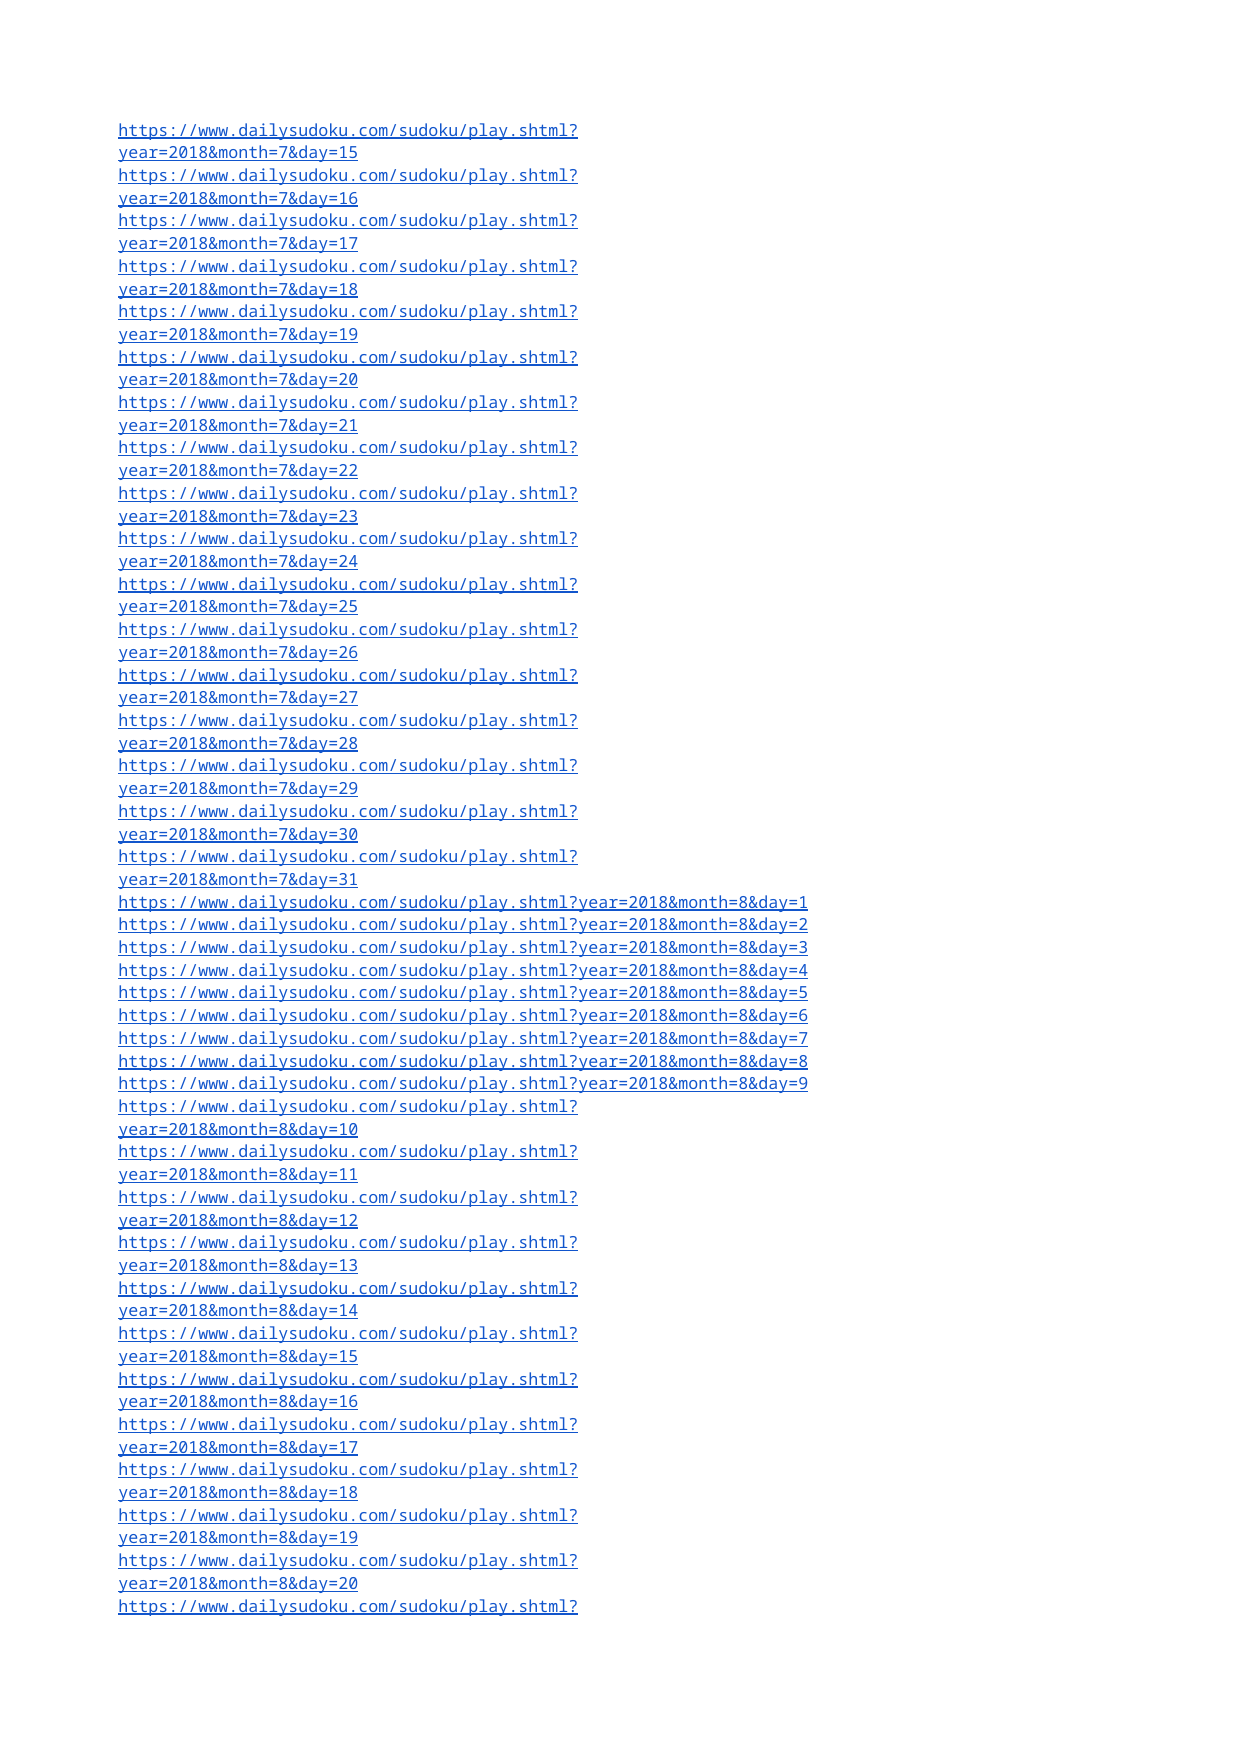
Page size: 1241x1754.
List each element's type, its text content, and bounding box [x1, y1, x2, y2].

table_cell https://www.dailysudoku.com/sudoku/play.shtml?year=2018&month=8&day=2 [118, 913, 812, 936]
table_cell https://www.dailysudoku.com/sudoku/play.shtml?year=2018&month=7&day=30 [118, 799, 812, 845]
table_cell https://www.dailysudoku.com/sudoku/play.shtml?year=2018&month=7&day=17 [118, 209, 812, 254]
table_cell https://www.dailysudoku.com/sudoku/play.shtml?year=2018&month=7&day=19 [118, 300, 812, 345]
table_cell https://www.dailysudoku.com/sudoku/play.shtml?year=2018&month=7&day=28 [118, 709, 812, 754]
table_cell https://www.dailysudoku.com/sudoku/play.shtml?year=2018&month=8&day=4 [118, 958, 812, 981]
table_cell https://www.dailysudoku.com/sudoku/play.shtml?year=2018&month=8&day=9 [118, 1072, 812, 1094]
table_cell https://www.dailysudoku.com/sudoku/play.shtml?year=2018&month=7&day=20 [118, 345, 812, 391]
table_cell https://www.dailysudoku.com/sudoku/play.shtml?year=2018&month=8&day=15 [118, 1322, 812, 1367]
table_cell https://www.dailysudoku.com/sudoku/play.shtml?year=2018&month=7&day=31 [118, 845, 812, 890]
table_cell https://www.dailysudoku.com/sudoku/play.shtml?year=2018&month=7&day=29 [118, 754, 812, 799]
table_cell https://www.dailysudoku.com/sudoku/play.shtml?year=2018&month=8&day=14 [118, 1276, 812, 1322]
table_cell https://www.dailysudoku.com/sudoku/play.shtml?year=2018&month=7&day=18 [118, 254, 812, 300]
table_cell https://www.dailysudoku.com/sudoku/play.shtml?year=2018&month=8&day=10 [118, 1095, 812, 1140]
table_cell https://www.dailysudoku.com/sudoku/play.shtml?year=2018&month=7&day=16 [118, 164, 812, 209]
table_cell https://www.dailysudoku.com/sudoku/play.shtml?year=2018&month=8&day=11 [118, 1140, 812, 1185]
table_cell https://www.dailysudoku.com/sudoku/play.shtml?year=2018&month=7&day=21 [118, 391, 812, 436]
table_cell https://www.dailysudoku.com/sudoku/play.shtml?year=2018&month=8&day=13 [118, 1231, 812, 1276]
table_cell https://www.dailysudoku.com/sudoku/play.shtml?year=2018&month=7&day=25 [118, 572, 812, 618]
table_cell https://www.dailysudoku.com/sudoku/play.shtml?year=2018&month=8&day=1 [118, 890, 812, 913]
table_cell https://www.dailysudoku.com/sudoku/play.shtml?year=2018&month=7&day=26 [118, 618, 812, 663]
table_cell https://www.dailysudoku.com/sudoku/play.shtml?year=2018&month=7&day=22 [118, 436, 812, 481]
table_cell https://www.dailysudoku.com/sudoku/play.shtml?year=2018&month=8&day=5 [118, 981, 812, 1004]
table_cell https://www.dailysudoku.com/sudoku/play.shtml? [118, 1594, 812, 1617]
table_cell https://www.dailysudoku.com/sudoku/play.shtml?year=2018&month=7&day=23 [118, 481, 812, 527]
table_cell https://www.dailysudoku.com/sudoku/play.shtml?year=2018&month=8&day=18 [118, 1458, 812, 1503]
table_cell https://www.dailysudoku.com/sudoku/play.shtml?year=2018&month=8&day=17 [118, 1413, 812, 1458]
table_cell https://www.dailysudoku.com/sudoku/play.shtml?year=2018&month=8&day=7 [118, 1026, 812, 1049]
table_cell https://www.dailysudoku.com/sudoku/play.shtml?year=2018&month=8&day=16 [118, 1367, 812, 1412]
table_cell https://www.dailysudoku.com/sudoku/play.shtml?year=2018&month=7&day=27 [118, 663, 812, 708]
table_cell https://www.dailysudoku.com/sudoku/play.shtml?year=2018&month=8&day=12 [118, 1185, 812, 1231]
table_cell https://www.dailysudoku.com/sudoku/play.shtml?year=2018&month=8&day=20 [118, 1549, 812, 1594]
table_cell https://www.dailysudoku.com/sudoku/play.shtml?year=2018&month=7&day=15 [118, 118, 812, 163]
table_cell https://www.dailysudoku.com/sudoku/play.shtml?year=2018&month=7&day=24 [118, 527, 812, 572]
table_cell https://www.dailysudoku.com/sudoku/play.shtml?year=2018&month=8&day=6 [118, 1004, 812, 1026]
table_cell https://www.dailysudoku.com/sudoku/play.shtml?year=2018&month=8&day=8 [118, 1049, 812, 1072]
table_cell https://www.dailysudoku.com/sudoku/play.shtml?year=2018&month=8&day=3 [118, 936, 812, 958]
table_cell https://www.dailysudoku.com/sudoku/play.shtml?year=2018&month=8&day=19 [118, 1503, 812, 1549]
